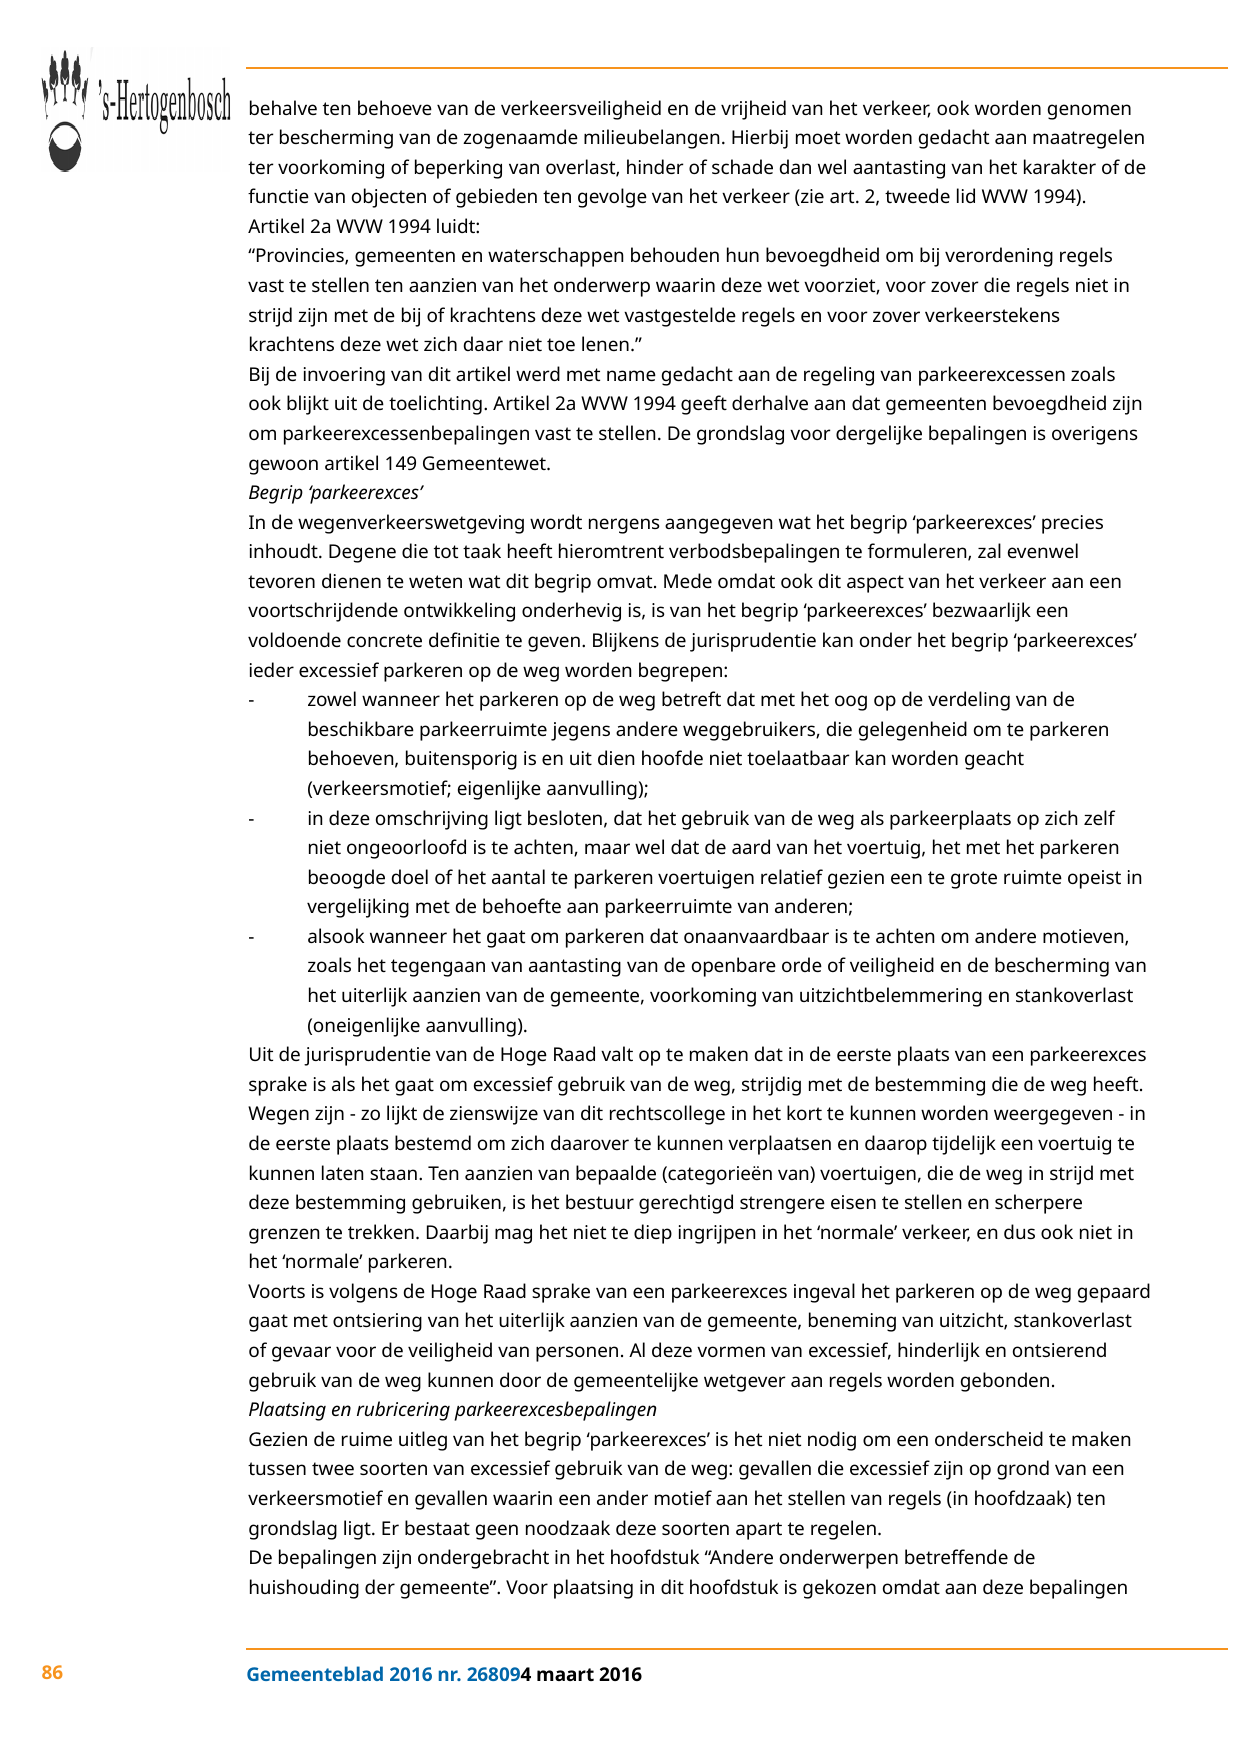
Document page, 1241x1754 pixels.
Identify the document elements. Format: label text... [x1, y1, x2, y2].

text Gezien de ruime uitleg van het begrip ‘parkeerexces’ is het niet nodig om een onderscheid te maken tussen twee soorten van excessief gebruik van de weg: gevallen die excessief zijn op grond van een verkeersmotief en gevallen waarin een ander motief aan het stellen van regels (in hoofdzaak) ten grondslag ligt. Er bestaat geen noodzaak deze soorten apart te regelen. [248, 1426, 1152, 1541]
text Artikel 2a WVW 1994 luidt: [248, 213, 1152, 239]
text Uit de jurisprudentie van de Hoge Raad valt op te maken dat in de eerste plaats van een parkeerexces sprake is als het gaat om excessief gebruik van de weg, strijdig met de bestemming die de weg heeft. Wegen zijn - zo lijkt de zienswijze van dit rechtscollege in het kort te kunnen worden weergegeven - in de eerste plaats bestemd om zich daarover te kunnen verplaatsen en daarop tijdelijk een voertuig te kunnen laten staan. Ten aanzien van bepaalde (categorieën van) voertuigen, die de weg in strijd met deze bestemming gebruiken, is het bestuur gerechtigd strengere eisen te stellen en scherpere grenzen te trekken. Daarbij mag het niet te diep ingrijpen in het ‘normale’ verkeer, en dus ook niet in het ‘normale’ parkeren. [248, 1041, 1152, 1274]
text behalve ten behoeve van de verkeersveiligheid en de vrijheid van het verkeer, ook worden genomen ter bescherming van de zogenaamde milieubelangen. Hierbij moet worden gedacht aan maatregelen ter voorkoming of beperking van overlast, hinder of schade dan wel aantasting van het karakter of de functie van objecten of gebieden ten gevolge van het verkeer (zie art. 2, tweede lid WVW 1994). [248, 95, 1152, 209]
list alsook wanneer het gaat om parkeren dat onaanvaardbaar is te achten om andere motieven, zoals het tegengaan van aantasting van de openbare orde of veiligheid en de bescherming van het uiterlijk aanzien van de gemeente, voorkoming van uitzichtbelemmering en stankoverlast (oneigenlijke aanvulling). [248, 923, 1152, 1038]
text In de wegenverkeerswetgeving wordt nergens aangegeven wat het begrip ‘parkeerexces’ precies inhoudt. Degene die tot taak heeft hieromtrent verbodsbepalingen te formuleren, zal evenwel tevoren dienen te weten wat dit begrip omvat. Mede omdat ook dit aspect van het verkeer aan een voortschrijdende ontwikkeling onderhevig is, is van het begrip ‘parkeerexces’ bezwaarlijk een voldoende concrete definitie te geven. Blijkens de jurisprudentie kan onder het begrip ‘parkeerexces’ ieder excessief parkeren op de weg worden begrepen: [248, 509, 1152, 683]
list in deze omschrijving ligt besloten, dat het gebruik van de weg als parkeerplaats op zich zelf niet ongeoorloofd is te achten, maar wel dat de aard van het voertuig, het met het parkeren beoogde doel of het aantal te parkeren voertuigen relatief gezien een te grote ruimte opeist in vergelijking met de behoefte aan parkeerruimte van anderen; [248, 805, 1152, 919]
text Begrip ‘parkeerexces’ [248, 479, 1152, 505]
text Plaatsing en rubricering parkeerexcesbepalingen [248, 1396, 1152, 1422]
text Voorts is volgens de Hoge Raad sprake van een parkeerexces ingeval het parkeren op de weg gepaard gaat met ontsiering van het uiterlijk aanzien van de gemeente, beneming van uitzicht, stankoverlast of gevaar voor de veiligheid van personen. Al deze vormen van excessief, hinderlijk en ontsierend gebruik van de weg kunnen door de gemeentelijke wetgever aan regels worden gebonden. [248, 1278, 1152, 1393]
picture [41, 47, 231, 172]
list zowel wanneer het parkeren op de weg betreft dat met het oog op de verdeling van de beschikbare parkeerruimte jegens andere weggebruikers, die gelegenheid om te parkeren behoeven, buitensporig is en uit dien hoofde niet toelaatbaar kan worden geacht (verkeersmotief; eigenlijke aanvulling); [248, 686, 1152, 801]
text Bij de invoering van dit artikel werd met name gedacht aan de regeling van parkeerexcessen zoals ook blijkt uit de toelichting. Artikel 2a WVW 1994 geeft derhalve aan dat gemeenten bevoegdheid zijn om parkeerexcessenbepalingen vast te stellen. De grondslag voor dergelijke bepalingen is overigens gewoon artikel 149 Gemeentewet. [248, 361, 1152, 476]
text De bepalingen zijn ondergebracht in het hoofdstuk “Andere onderwerpen betreffende de huishouding der gemeente”. Voor plaatsing in dit hoofdstuk is gekozen omdat aan deze bepalingen [248, 1544, 1152, 1600]
text “Provincies, gemeenten en waterschappen behouden hun bevoegdheid om bij verordening regels vast te stellen ten aanzien van het onderwerp waarin deze wet voorziet, voor zover die regels niet in strijd zijn met de bij of krachtens deze wet vastgestelde regels en voor zover verkeerstekens krachtens deze wet zich daar niet toe lenen.” [248, 243, 1152, 357]
